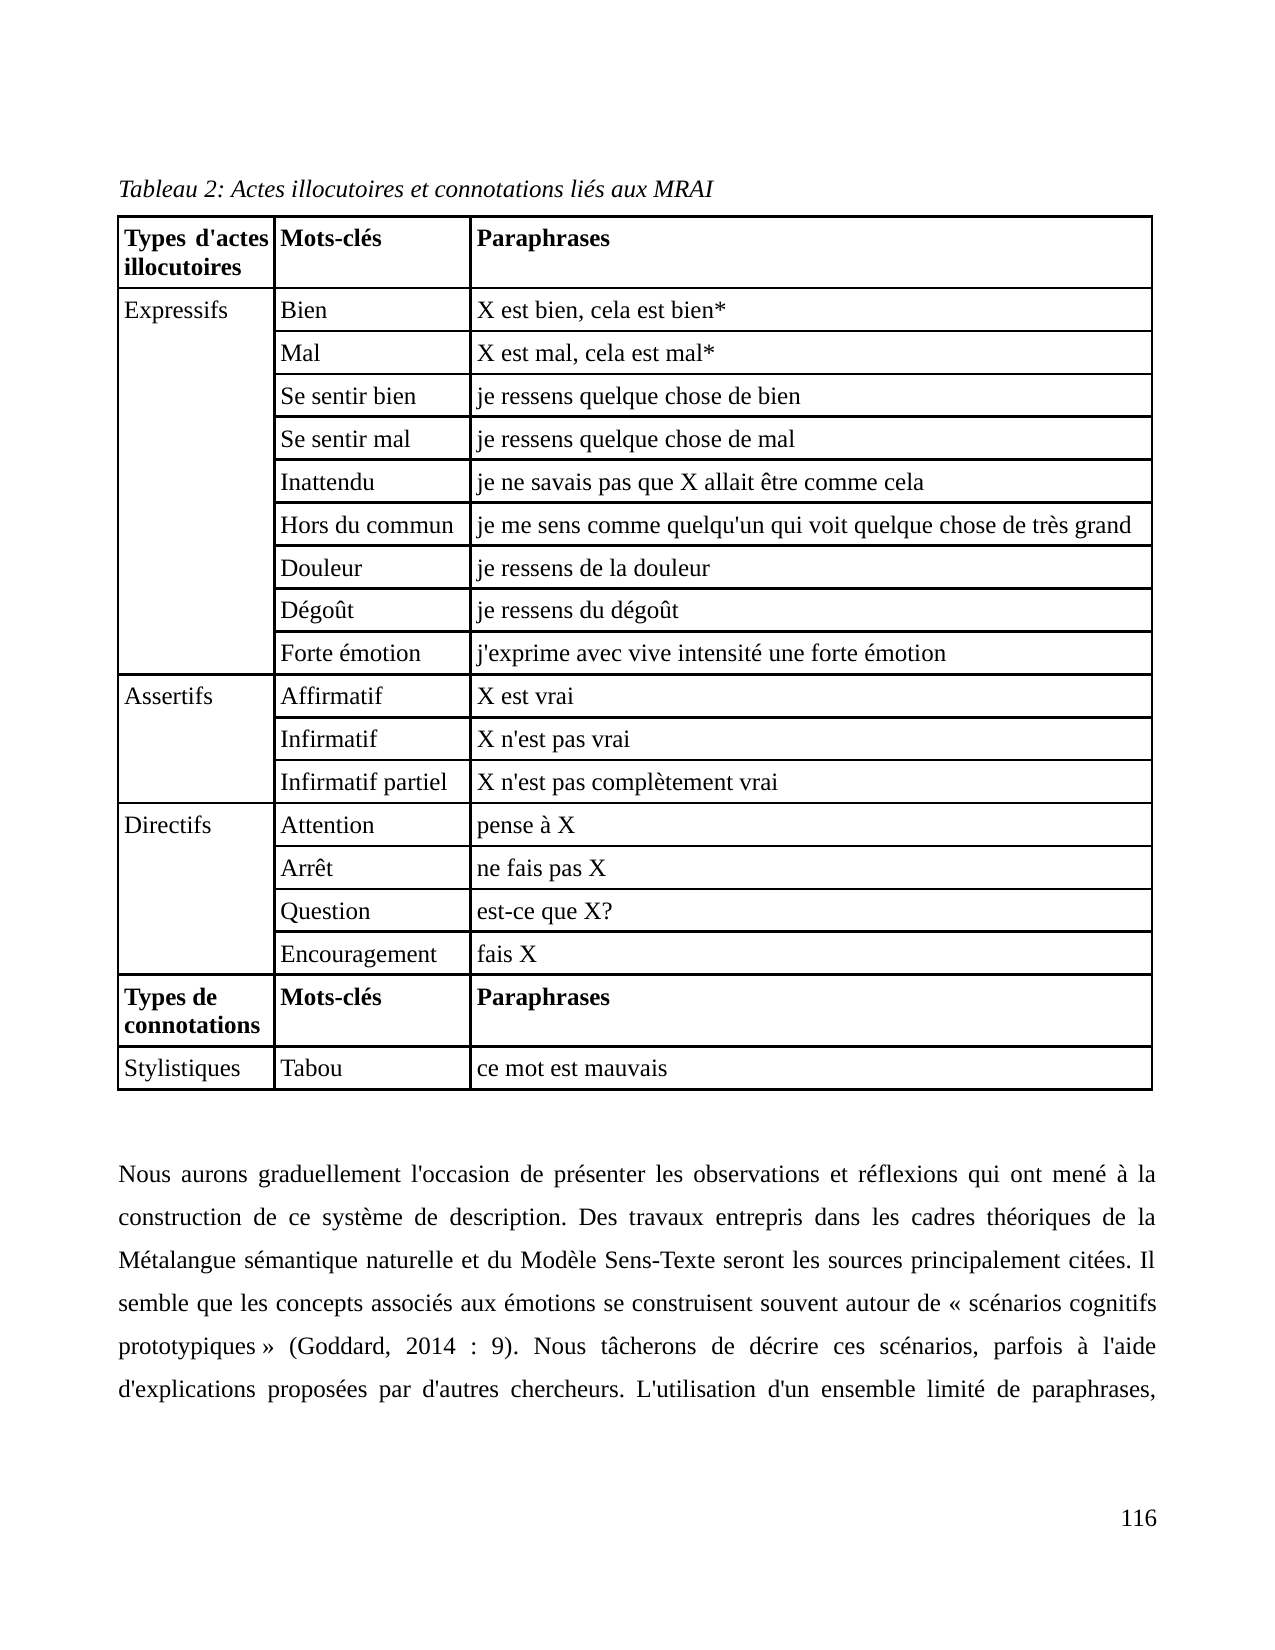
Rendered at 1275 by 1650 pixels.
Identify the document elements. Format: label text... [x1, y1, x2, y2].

table_cell Infirmatif [276, 719, 469, 759]
table_cell Encouragement [276, 933, 469, 973]
table_cell pense à X [472, 804, 1151, 844]
table_cell X n'est pas complètement vrai [472, 761, 1151, 802]
table_cell X est bien, cela est bien* [472, 289, 1151, 329]
table_cell je ressens de la douleur [472, 547, 1151, 587]
table_cell Inattendu [276, 461, 469, 501]
table_cell je ressens du dégoût [472, 590, 1151, 630]
table_cell Types de connotations [119, 976, 273, 1045]
table_cell Mal [276, 332, 469, 372]
table_cell Paraphrases [472, 976, 1151, 1045]
table_cell fais X [472, 933, 1151, 973]
table_cell Hors du commun [276, 504, 469, 544]
table_header Types d'actes illocutoires [119, 218, 273, 287]
table_cell Forte émotion [276, 633, 469, 673]
table_header Mots-clés [276, 218, 469, 287]
table_cell je me sens comme quelqu'un qui voit quelque chose de très grand [472, 504, 1151, 544]
table_cell Bien [276, 289, 469, 329]
table_cell Expressifs [119, 289, 273, 673]
table_cell Arrêt [276, 847, 469, 887]
table_cell X est vrai [472, 676, 1151, 716]
table_cell je ne savais pas que X allait être comme cela [472, 461, 1151, 501]
table_cell Tabou [276, 1048, 469, 1088]
table_cell Directifs [119, 804, 273, 973]
table_cell Douleur [276, 547, 469, 587]
table_cell X est mal, cela est mal* [472, 332, 1151, 372]
table_cell est-ce que X? [472, 890, 1151, 930]
table_cell je ressens quelque chose de bien [472, 375, 1151, 415]
table_cell Infirmatif partiel [276, 761, 469, 802]
text Tableau 2: Actes illocutoires et connotations liés aux MRAI [118, 174, 1157, 202]
table_cell ne fais pas X [472, 847, 1151, 887]
text Nous aurons graduellement l'occasion de présenter les observations et réflexions qui ont mené à la construction de ce système de description. Des travaux entrepris dans les cadres théoriques de la Métalangue sémantique naturelle et du Modèle Sens-Texte seront les sources principalement citées. Il semble que les concepts associés aux émotions se construisent souvent autour de « scénarios cognitifs prototypiques » (Goddard, 2014 : 9). Nous tâcherons de décrire ces scénarios, parfois à l'aide d'explications proposées par d'autres chercheurs. L'utilisation d'un ensemble limité de paraphrases, [118, 1159, 1157, 1403]
table_cell Affirmatif [276, 676, 469, 716]
table_header Paraphrases [472, 218, 1151, 287]
table_cell X n'est pas vrai [472, 719, 1151, 759]
table_cell ce mot est mauvais [472, 1048, 1151, 1088]
table_cell Attention [276, 804, 469, 844]
table_cell Mots-clés [276, 976, 469, 1045]
table_cell Stylistiques [119, 1048, 273, 1088]
table_cell Se sentir bien [276, 375, 469, 415]
table_cell Question [276, 890, 469, 930]
table_cell Dégoût [276, 590, 469, 630]
table_cell Assertifs [119, 676, 273, 802]
table_cell je ressens quelque chose de mal [472, 418, 1151, 458]
table_cell j'exprime avec vive intensité une forte émotion [472, 633, 1151, 673]
table_cell Se sentir mal [276, 418, 469, 458]
